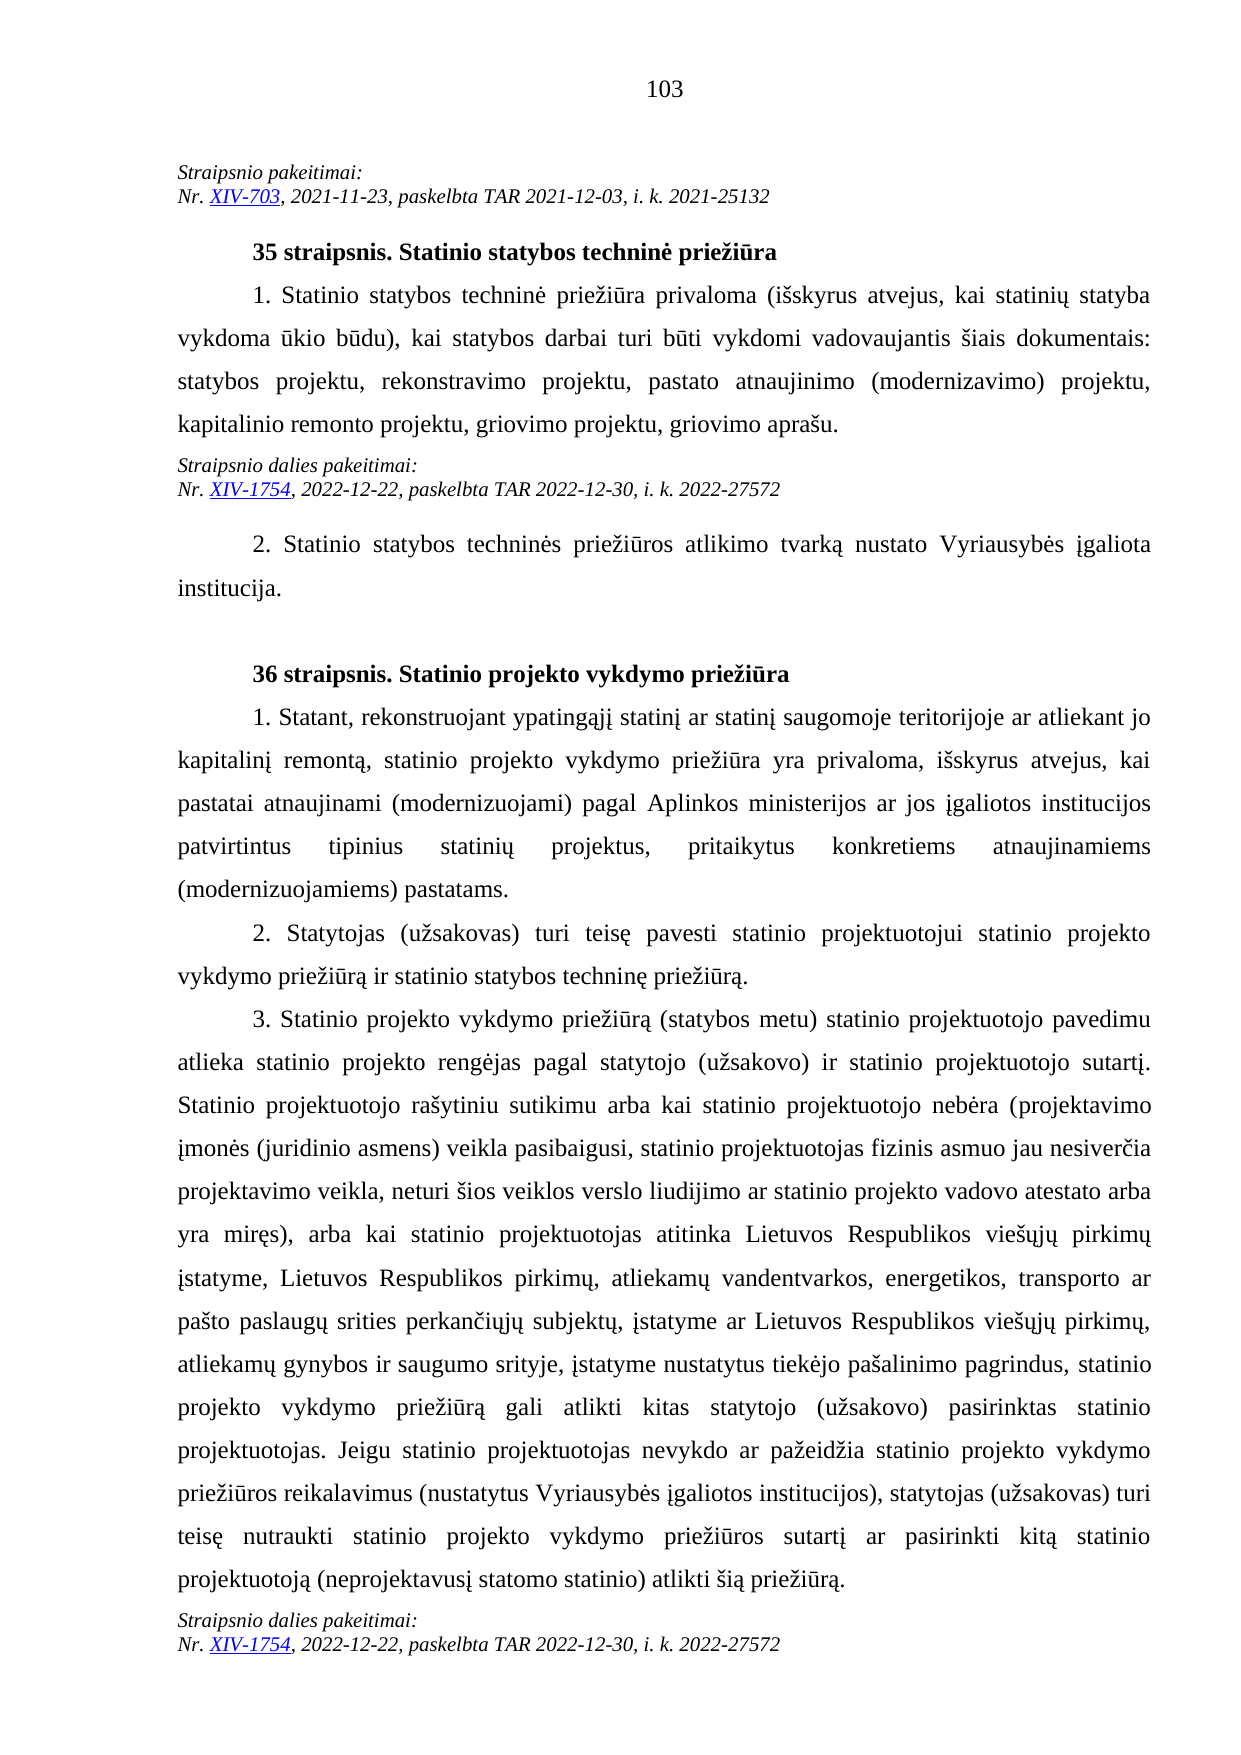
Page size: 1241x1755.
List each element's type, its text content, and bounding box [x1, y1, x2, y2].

text 2. Statytojas (užsakovas) turi teisę pavesti statinio projektuotojui statinio projekto vykdymo priežiūrą ir statinio statybos techninę priežiūrą. [177, 918, 1152, 989]
text 2. Statinio statybos techninės priežiūros atlikimo tvarką nustato Vyriausybės įgaliota institucija. [177, 529, 1152, 601]
text 1. Statinio statybos techninė priežiūra privaloma (išskyrus atvejus, kai statinių statyba vykdoma ūkio būdu), kai statybos darbai turi būti vykdomi vadovaujantis šiais dokumentais: statybos projektu, rekonstravimo projektu, pastato atnaujinimo (modernizavimo) projektu, kapitalinio remonto projektu, griovimo projektu, griovimo aprašu. [177, 280, 1152, 438]
text Nr. XIV-1754, 2022-12-22, paskelbta TAR 2022-12-30, i. k. 2022-27572 [177, 1632, 1152, 1656]
text Nr. XIV-703, 2021-11-23, paskelbta TAR 2021-12-03, i. k. 2021-25132 [177, 184, 1152, 208]
text 36 straipsnis. Statinio projekto vykdymo priežiūra [177, 659, 1152, 688]
text 3. Statinio projekto vykdymo priežiūrą (statybos metu) statinio projektuotojo pavedimu atlieka statinio projekto rengėjas pagal statytojo (užsakovo) ir statinio projektuotojo sutartį. Statinio projektuotojo rašytiniu sutikimu arba kai statinio projektuotojo nebėra (projektavimo įmonės (juridinio asmens) veikla pasibaigusi, statinio projektuotojas fizinis asmuo jau nesiverčia projektavimo veikla, neturi šios veiklos verslo liudijimo ar statinio projekto vadovo atestato arba yra miręs), arba kai statinio projektuotojas atitinka Lietuvos Respublikos viešųjų pirkimų įstatyme, Lietuvos Respublikos pirkimų, atliekamų vandentvarkos, energetikos, transporto ar pašto paslaugų srities perkančiųjų subjektų, įstatyme ar Lietuvos Respublikos viešųjų pirkimų, atliekamų gynybos ir saugumo srityje, įstatyme nustatytus tiekėjo pašalinimo pagrindus, statinio projekto vykdymo priežiūrą gali atlikti kitas statytojo (užsakovo) pasirinktas statinio projektuotojas. Jeigu statinio projektuotojas nevykdo ar pažeidžia statinio projekto vykdymo priežiūros reikalavimus (nustatytus Vyriausybės įgaliotos institucijos), statytojas (užsakovas) turi teisę nutraukti statinio projekto vykdymo priežiūros sutartį ar pasirinkti kitą statinio projektuotoją (neprojektavusį statomo statinio) atlikti šią priežiūrą. [177, 1004, 1152, 1593]
text Straipsnio dalies pakeitimai: [177, 453, 1152, 477]
text 35 straipsnis. Statinio statybos techninė priežiūra [177, 237, 1152, 266]
text Straipsnio pakeitimai: [177, 160, 1152, 184]
text Nr. XIV-1754, 2022-12-22, paskelbta TAR 2022-12-30, i. k. 2022-27572 [177, 477, 1152, 501]
text Straipsnio dalies pakeitimai: [177, 1608, 1152, 1632]
text 1. Statant, rekonstruojant ypatingąjį statinį ar statinį saugomoje teritorijoje ar atliekant jo kapitalinį remontą, statinio projekto vykdymo priežiūra yra privaloma, išskyrus atvejus, kai pastatai atnaujinami (modernizuojami) pagal Aplinkos ministerijos ar jos įgaliotos institucijos patvirtintus tipinius statinių projektus, pritaikytus konkretiems atnaujinamiems (modernizuojamiems) pastatams. [177, 702, 1152, 903]
